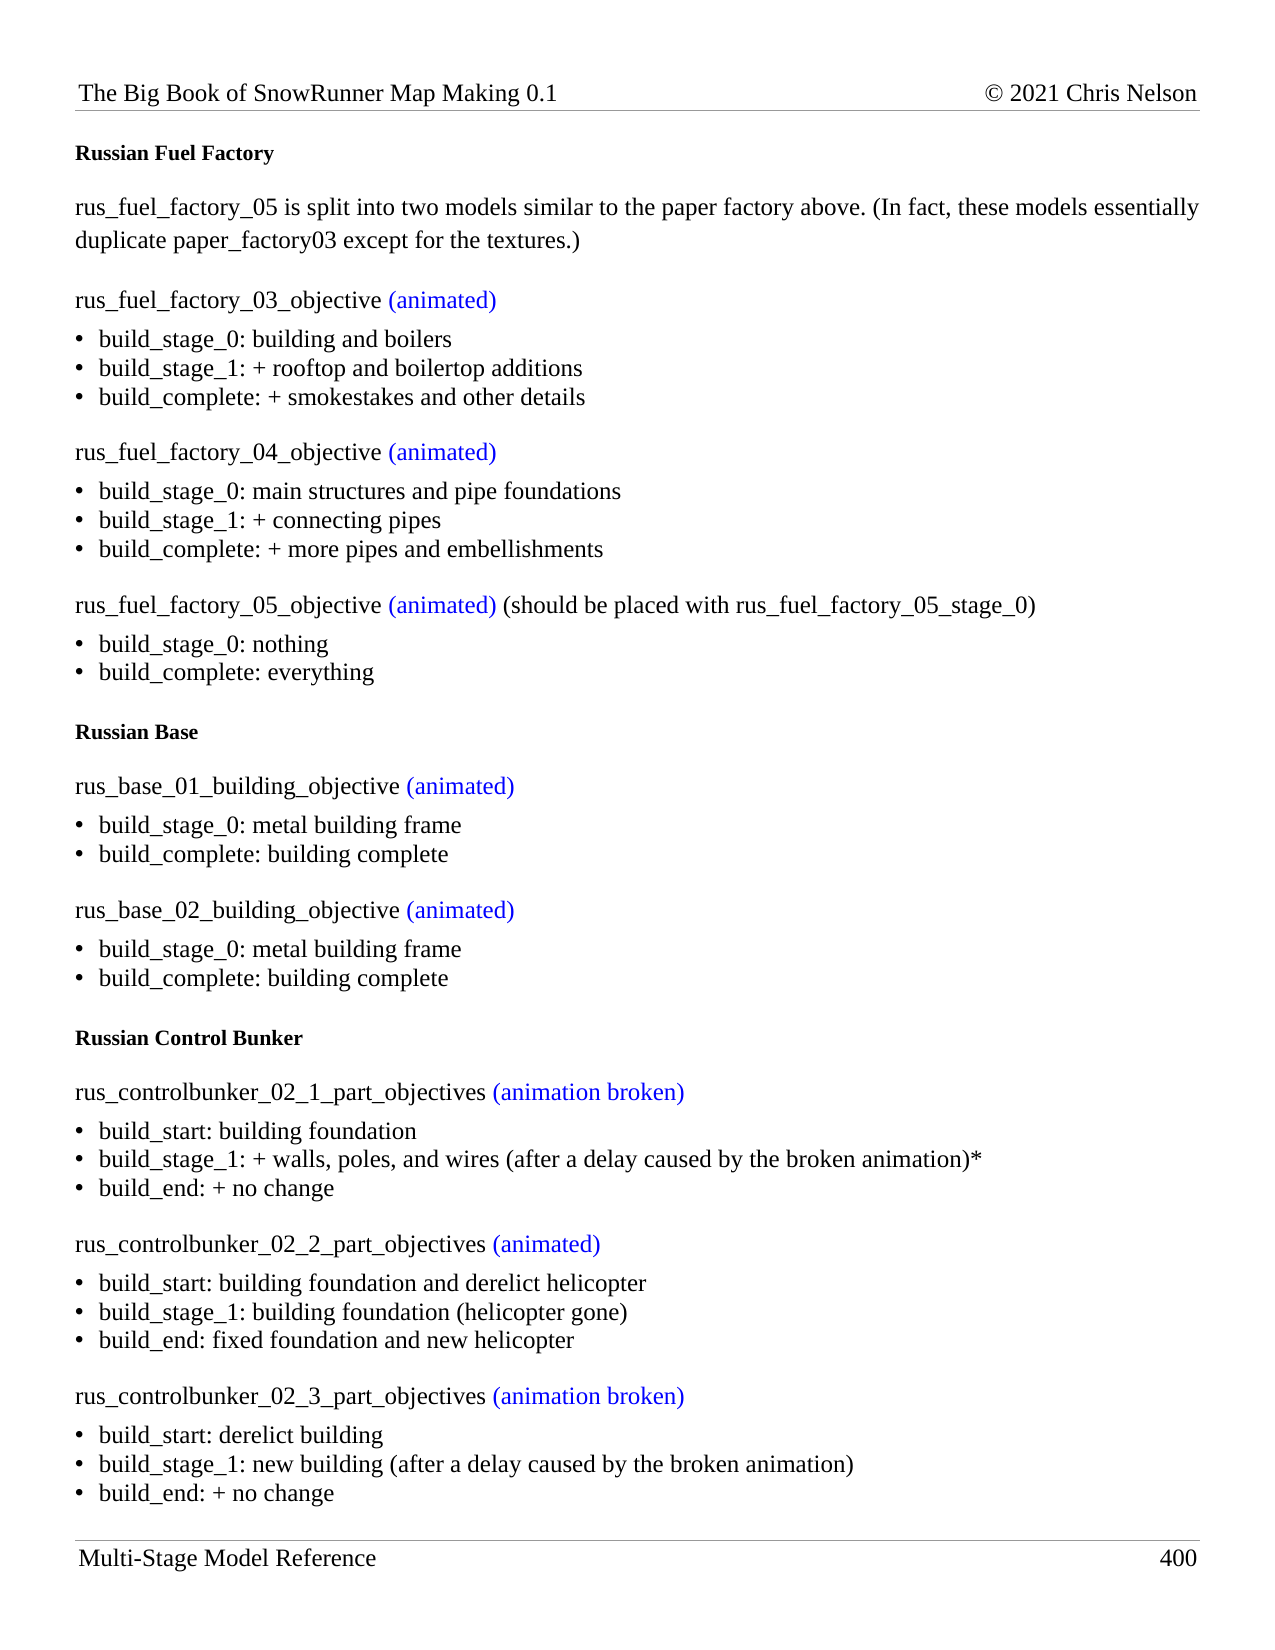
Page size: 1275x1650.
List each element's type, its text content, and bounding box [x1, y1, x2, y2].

list build_complete: + more pipes and embellishments [75, 534, 1200, 563]
list build_stage_1: + walls, poles, and wires (after a delay caused by the broken animation)* [75, 1144, 1200, 1173]
list build_stage_1: + connecting pipes [75, 505, 1200, 534]
subtitle Russian Base [75, 719, 1200, 744]
text rus_fuel_factory_05 is split into two models similar to the paper factory above. (In fact, these models essentially duplicate paper_factory03 except for the textures.) [75, 192, 1200, 254]
list build_complete: + smokestakes and other details [75, 382, 1200, 410]
list build_end: + no change [75, 1173, 1200, 1202]
subtitle rus_controlbunker_02_2_part_objectives (animated) [75, 1229, 1200, 1258]
list build_end: + no change [75, 1478, 1200, 1507]
subtitle Russian Fuel Factory [75, 140, 1200, 165]
list build_stage_1: building foundation (helicopter gone) [75, 1297, 1200, 1326]
list build_start: derelict building [75, 1420, 1200, 1449]
subtitle rus_controlbunker_02_1_part_objectives (animation broken) [75, 1077, 1200, 1106]
list build_start: building foundation and derelict helicopter [75, 1268, 1200, 1297]
list build_complete: everything [75, 657, 1200, 686]
list build_stage_0: building and boilers [75, 324, 1200, 353]
subtitle rus_fuel_factory_03_objective (animated) [75, 285, 1200, 314]
list build_stage_0: main structures and pipe foundations [75, 476, 1200, 505]
list build_complete: building complete [75, 963, 1200, 992]
subtitle rus_base_02_building_objective (animated) [75, 895, 1200, 924]
subtitle rus_fuel_factory_04_objective (animated) [75, 437, 1200, 466]
list build_start: building foundation [75, 1116, 1200, 1144]
list build_stage_1: + rooftop and boilertop additions [75, 353, 1200, 382]
list build_stage_0: metal building frame [75, 934, 1200, 963]
list build_stage_1: new building (after a delay caused by the broken animation) [75, 1449, 1200, 1478]
list build_end: fixed foundation and new helicopter [75, 1326, 1200, 1354]
subtitle Russian Control Bunker [75, 1024, 1200, 1050]
subtitle rus_controlbunker_02_3_part_objectives (animation broken) [75, 1381, 1200, 1410]
list build_stage_0: metal building frame [75, 811, 1200, 839]
subtitle rus_fuel_factory_05_objective (animated) (should be placed with rus_fuel_factory_05_stage_0) [75, 590, 1200, 618]
list build_stage_0: nothing [75, 629, 1200, 657]
list build_complete: building complete [75, 839, 1200, 868]
subtitle rus_base_01_building_objective (animated) [75, 771, 1200, 800]
